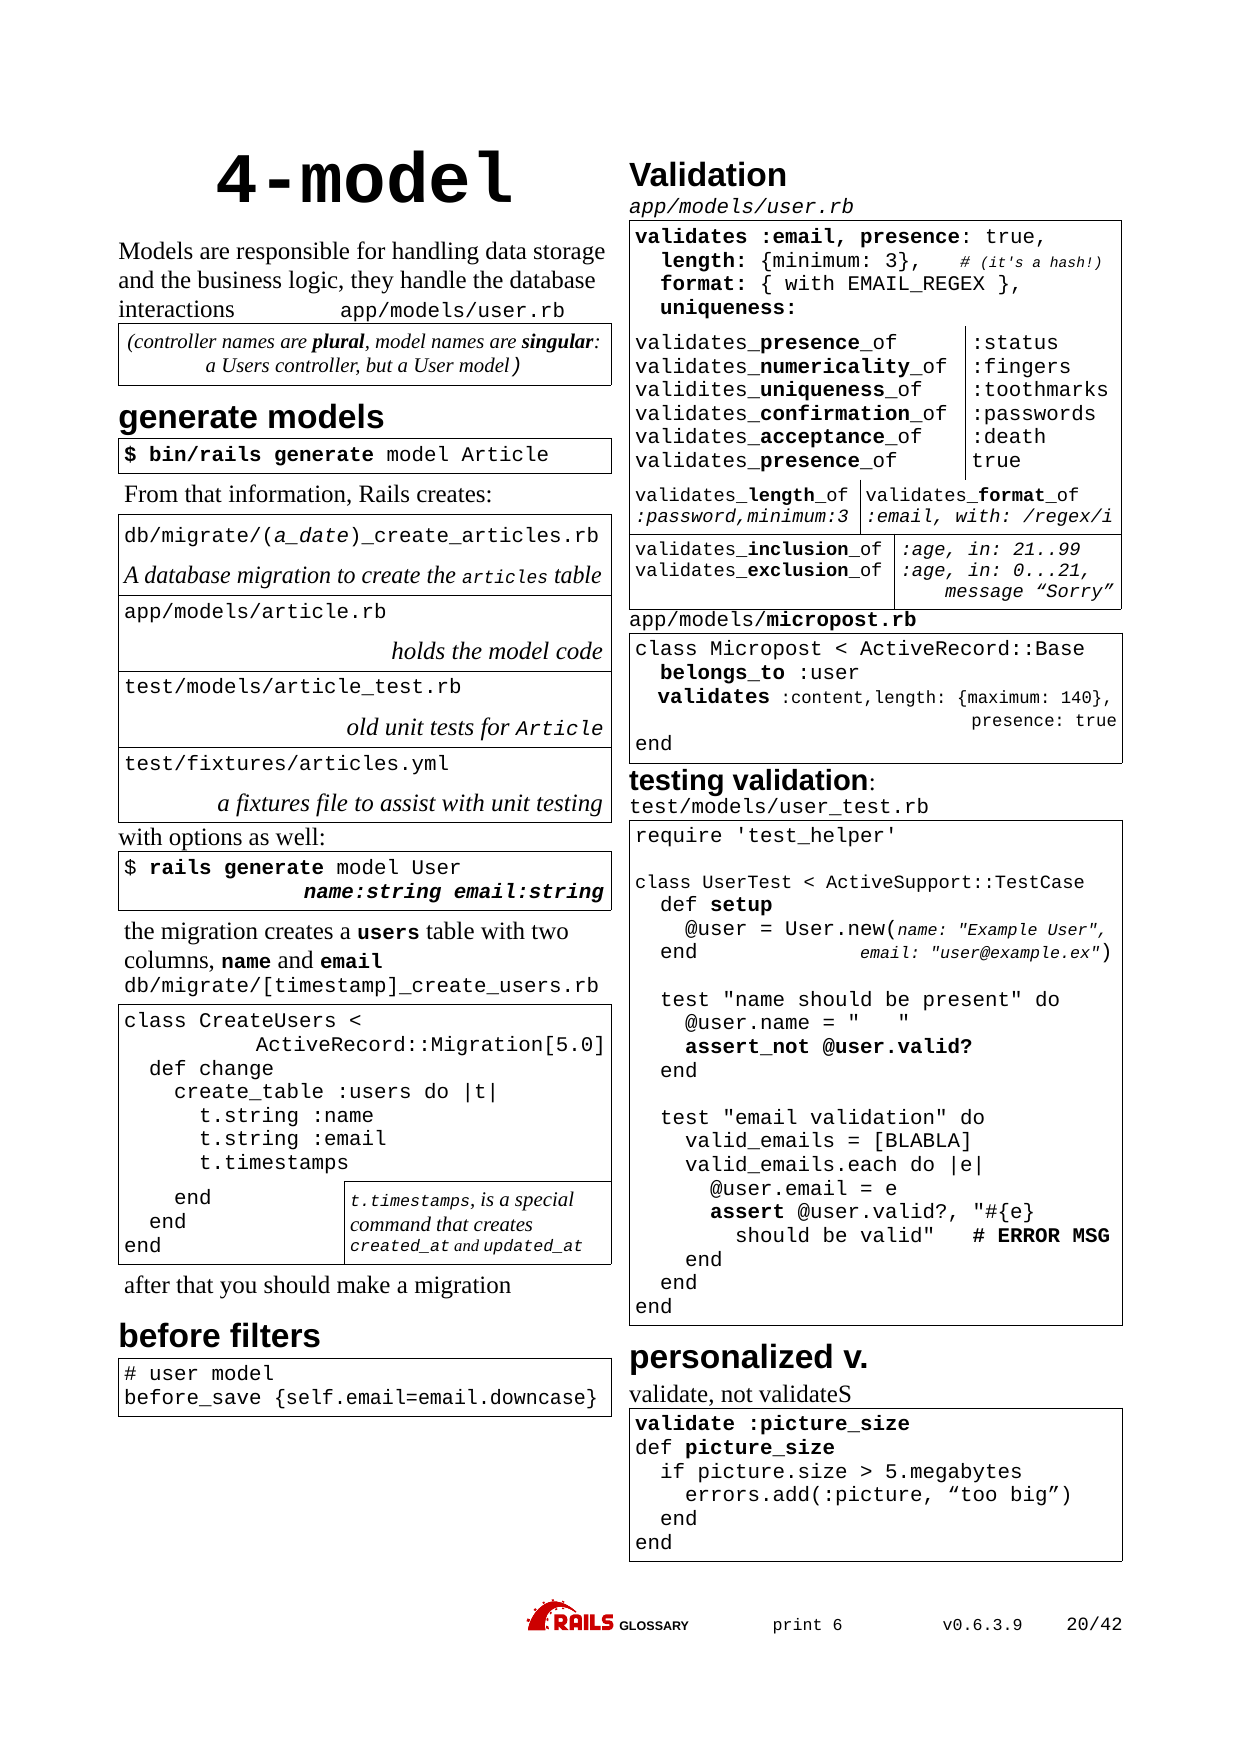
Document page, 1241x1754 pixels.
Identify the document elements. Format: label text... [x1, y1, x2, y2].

table_header $ rails generate model User name:string email:string [119, 852, 611, 910]
table_header $ bin/rails generate model Article [119, 439, 611, 473]
text test/models/user_test.rb [629, 796, 1122, 820]
table_cell test/models/article_test.rb [119, 672, 611, 706]
table_cell :status :fingers :toothmarks :passwords :death true [966, 326, 1121, 479]
table_cell validates_presence_of validates_numericality_of validites_uniqueness_of validates_confirmation_of validates_acceptance_of validates_presence_of [630, 326, 965, 479]
table_cell validates_length_of :password,minimum:3 [630, 480, 860, 533]
table_cell validates_inclusion_of validates_exclusion_of [630, 535, 894, 609]
table_cell app/models/article.rb [119, 596, 611, 630]
table_cell end end end [119, 1181, 344, 1264]
table_cell :age, in: 21..99 :age, in: 0...21, message “Sorry” [895, 535, 1121, 609]
table_cell validates_format_of :email, with: /regex/i [861, 480, 1121, 533]
text app/models/micropost.rb [629, 609, 1122, 633]
table_header require 'test_helper' class UserTest < ActiveSupport::TestCase def setup @user = User.new(name: "Example User", end email: "user@example.ex") test "name should be present" do @user.name = " " assert_not @user.valid? end test "email validation" do valid_emails = [BLABLA] valid_emails.each do |e| @user.email = e assert @user.valid?, "#{e} should be valid" # ERROR MSG end end end [630, 821, 1122, 1325]
subtitle before filters [118, 1316, 611, 1355]
table_header # user model before_save {self.email=email.downcase} [119, 1359, 611, 1416]
table_cell class CreateUsers < ActiveRecord::Migration[5.0] def change create_table :users do |t| t.string :name t.string :email t.timestamps [119, 1005, 611, 1181]
text validate, not validateS [629, 1379, 1122, 1408]
table_cell A database migration to create the articles table [119, 555, 611, 595]
table_header validate :picture_size def picture_size if picture.size > 5.megabytes errors.add(:picture, “too big”) end end [630, 1409, 1122, 1561]
table_cell a fixtures file to assist with unit testing [119, 782, 611, 822]
table_cell old unit tests for Article [119, 706, 611, 747]
table_cell test/fixtures/articles.yml [119, 748, 611, 782]
table_cell db/migrate/(a_date)_create_articles.rb [119, 515, 611, 555]
table_cell holds the model code [119, 630, 611, 671]
subtitle personalized v. [629, 1337, 1122, 1376]
table_header class Micropost < ActiveRecord::Base belongs_to :user validates :content,length: {maximum: 140}, presence: true end [630, 634, 1122, 762]
subtitle 4-model [118, 143, 611, 224]
subtitle generate models [118, 396, 611, 435]
table_header (controller names are plural, model names are singular: a Users controller, but a User model) [119, 324, 611, 384]
table_header validates :email, presence: true, length: {minimum: 3}, # (it's a hash!) format: { with EMAIL_REGEX }, uniqueness: [630, 221, 1121, 326]
text Models are responsible for handling data storage and the business logic, they handle the database interactions app/models/user.rb [118, 236, 611, 323]
text with options as well: [118, 823, 611, 851]
table_cell t.timestamps, is a special command that creates created_at and updated_at [345, 1182, 611, 1264]
table_header From that information, Rails creates: [118, 474, 611, 514]
text app/models/user.rb [629, 196, 1122, 220]
text testing validation: [629, 764, 1122, 796]
subtitle Validation [629, 155, 1122, 193]
table_cell the migration creates a users table with two columns, name and email db/migrate/[timestamp]_create_users.rb [118, 911, 611, 1004]
table_cell after that you should make a migration [118, 1265, 611, 1304]
